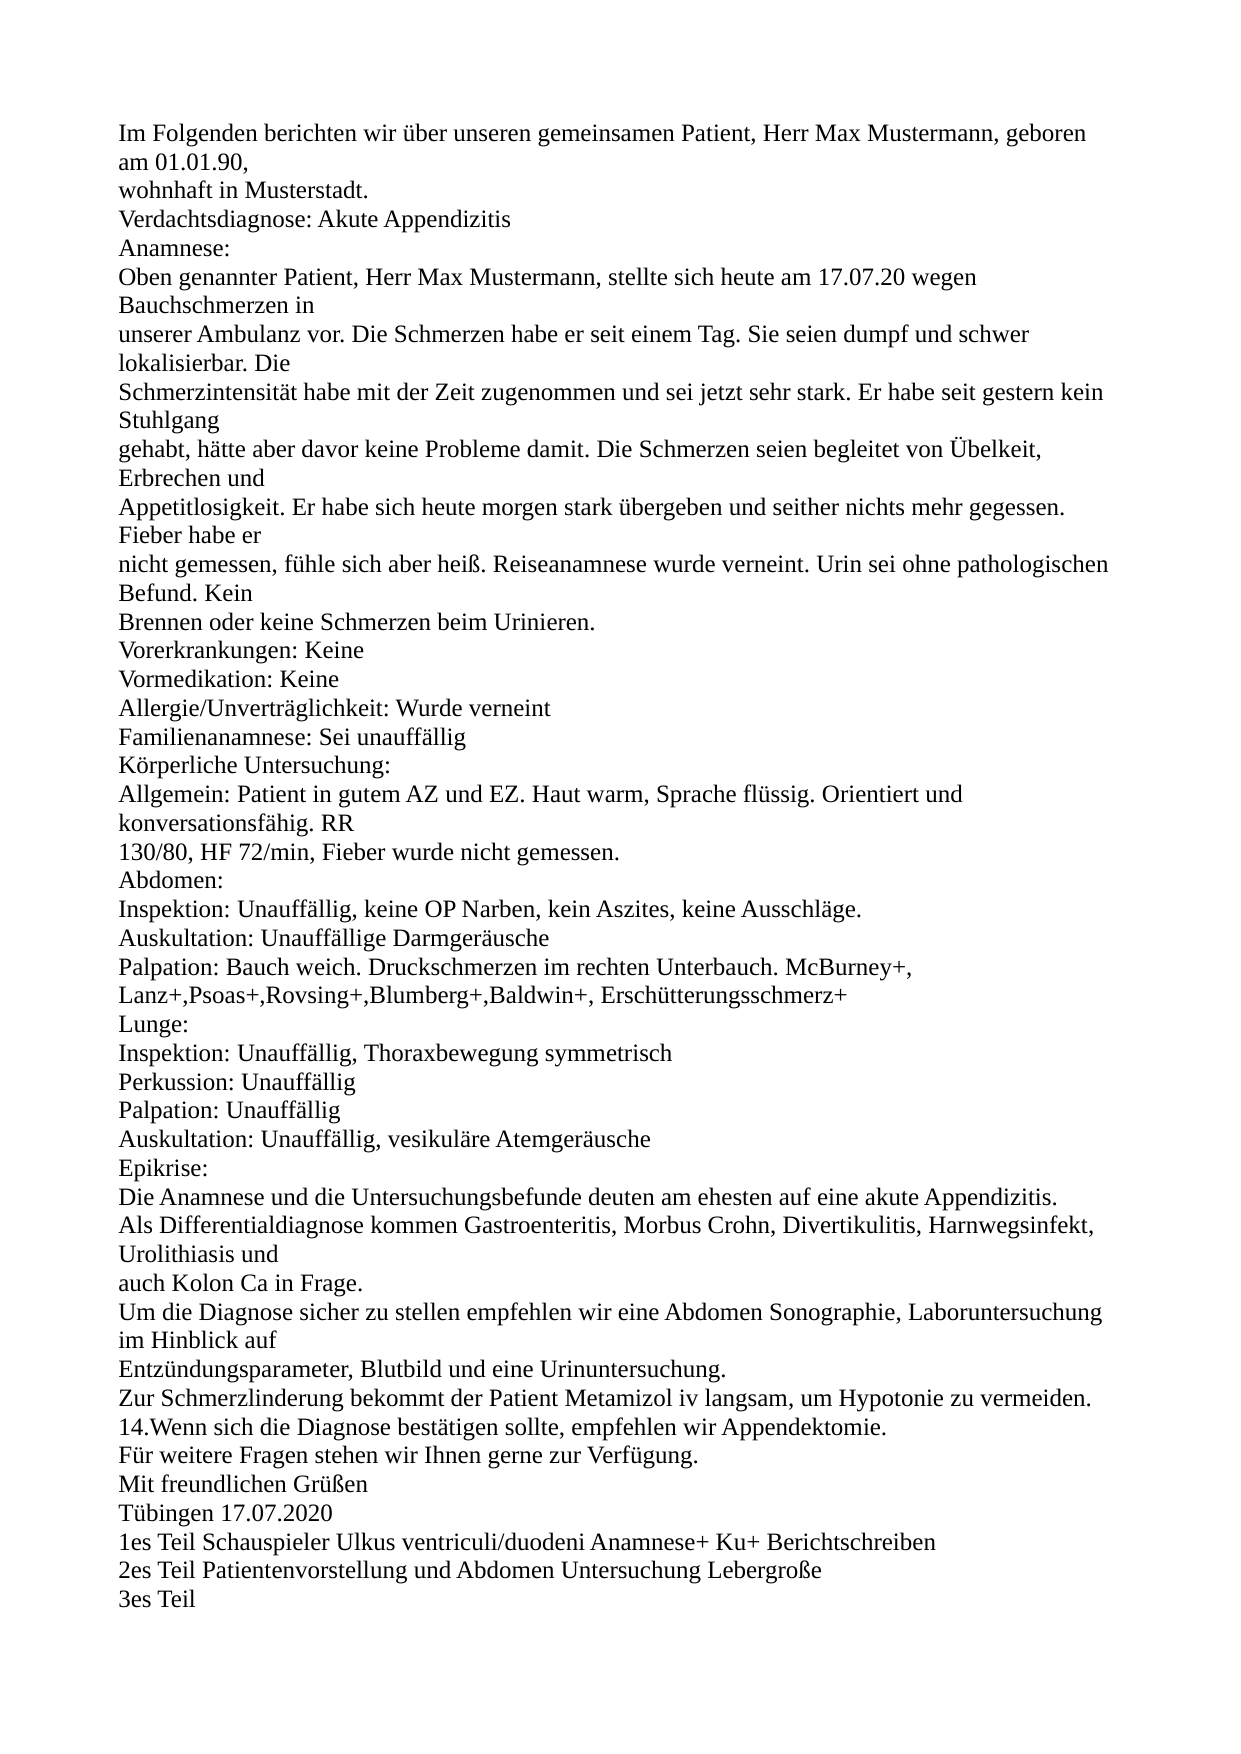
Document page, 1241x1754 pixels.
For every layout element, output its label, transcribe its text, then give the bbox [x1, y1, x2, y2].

text Tübingen 17.07.2020 [118, 1498, 1122, 1527]
text Körperliche Untersuchung: [118, 751, 1122, 779]
text nicht gemessen, fühle sich aber heiß. Reiseanamnese wurde verneint. Urin sei ohne pathologischen Befund. Kein [118, 549, 1122, 607]
text Anamnese: [118, 233, 1122, 262]
text Für weitere Fragen stehen wir Ihnen gerne zur Verfügung. [118, 1441, 1122, 1469]
text 1es Teil Schauspieler Ulkus ventriculi/duodeni Anamnese+ Ku+ Berichtschreiben [118, 1527, 1122, 1556]
text Brennen oder keine Schmerzen beim Urinieren. [118, 607, 1122, 636]
text wohnhaft in Musterstadt. [118, 176, 1122, 204]
text Familienanamnese: Sei unauffällig [118, 722, 1122, 751]
text auch Kolon Ca in Frage. [118, 1268, 1122, 1297]
text Die Anamnese und die Untersuchungsbefunde deuten am ehesten auf eine akute Appendizitis. [118, 1182, 1122, 1211]
text Abdomen: [118, 866, 1122, 894]
text 2es Teil Patientenvorstellung und Abdomen Untersuchung Lebergroße [118, 1556, 1122, 1584]
text Entzündungsparameter, Blutbild und eine Urinuntersuchung. [118, 1354, 1122, 1383]
text 3es Teil [118, 1584, 1122, 1613]
text Schmerzintensität habe mit der Zeit zugenommen und sei jetzt sehr stark. Er habe seit gestern kein Stuhlgang [118, 377, 1122, 434]
text Lunge: [118, 1009, 1122, 1038]
text Vormedikation: Keine [118, 664, 1122, 693]
text Lanz+,Psoas+,Rovsing+,Blumberg+,Baldwin+, Erschütterungsschmerz+ [118, 981, 1122, 1009]
text Mit freundlichen Grüßen [118, 1469, 1122, 1498]
text Vorerkrankungen: Keine [118, 636, 1122, 664]
text Als Differentialdiagnose kommen Gastroenteritis, Morbus Crohn, Divertikulitis, Harnwegsinfekt, Urolithiasis und [118, 1211, 1122, 1268]
text 14.Wenn sich die Diagnose bestätigen sollte, empfehlen wir Appendektomie. [118, 1412, 1122, 1441]
text Im Folgenden berichten wir über unseren gemeinsamen Patient, Herr Max Mustermann, geboren am 01.01.90, [118, 118, 1122, 176]
text Palpation: Unauffällig [118, 1096, 1122, 1124]
text Allergie/Unverträglichkeit: Wurde verneint [118, 693, 1122, 722]
text Palpation: Bauch weich. Druckschmerzen im rechten Unterbauch. McBurney+, [118, 952, 1122, 981]
text Verdachtsdiagnose: Akute Appendizitis [118, 204, 1122, 233]
text Inspektion: Unauffällig, keine OP Narben, kein Aszites, keine Ausschläge. [118, 894, 1122, 923]
text unserer Ambulanz vor. Die Schmerzen habe er seit einem Tag. Sie seien dumpf und schwer lokalisierbar. Die [118, 319, 1122, 377]
text Epikrise: [118, 1153, 1122, 1182]
text Oben genannter Patient, Herr Max Mustermann, stellte sich heute am 17.07.20 wegen Bauchschmerzen in [118, 262, 1122, 319]
text 130/80, HF 72/min, Fieber wurde nicht gemessen. [118, 837, 1122, 866]
text Auskultation: Unauffällige Darmgeräusche [118, 923, 1122, 952]
text Perkussion: Unauffällig [118, 1067, 1122, 1096]
text Zur Schmerzlinderung bekommt der Patient Metamizol iv langsam, um Hypotonie zu vermeiden. [118, 1383, 1122, 1412]
text gehabt, hätte aber davor keine Probleme damit. Die Schmerzen seien begleitet von Übelkeit, Erbrechen und [118, 434, 1122, 492]
text Auskultation: Unauffällig, vesikuläre Atemgeräusche [118, 1124, 1122, 1153]
text Inspektion: Unauffällig, Thoraxbewegung symmetrisch [118, 1038, 1122, 1067]
text Allgemein: Patient in gutem AZ und EZ. Haut warm, Sprache flüssig. Orientiert und konversationsfähig. RR [118, 779, 1122, 837]
text Um die Diagnose sicher zu stellen empfehlen wir eine Abdomen Sonographie, Laboruntersuchung im Hinblick auf [118, 1297, 1122, 1354]
text Appetitlosigkeit. Er habe sich heute morgen stark übergeben und seither nichts mehr gegessen. Fieber habe er [118, 492, 1122, 549]
